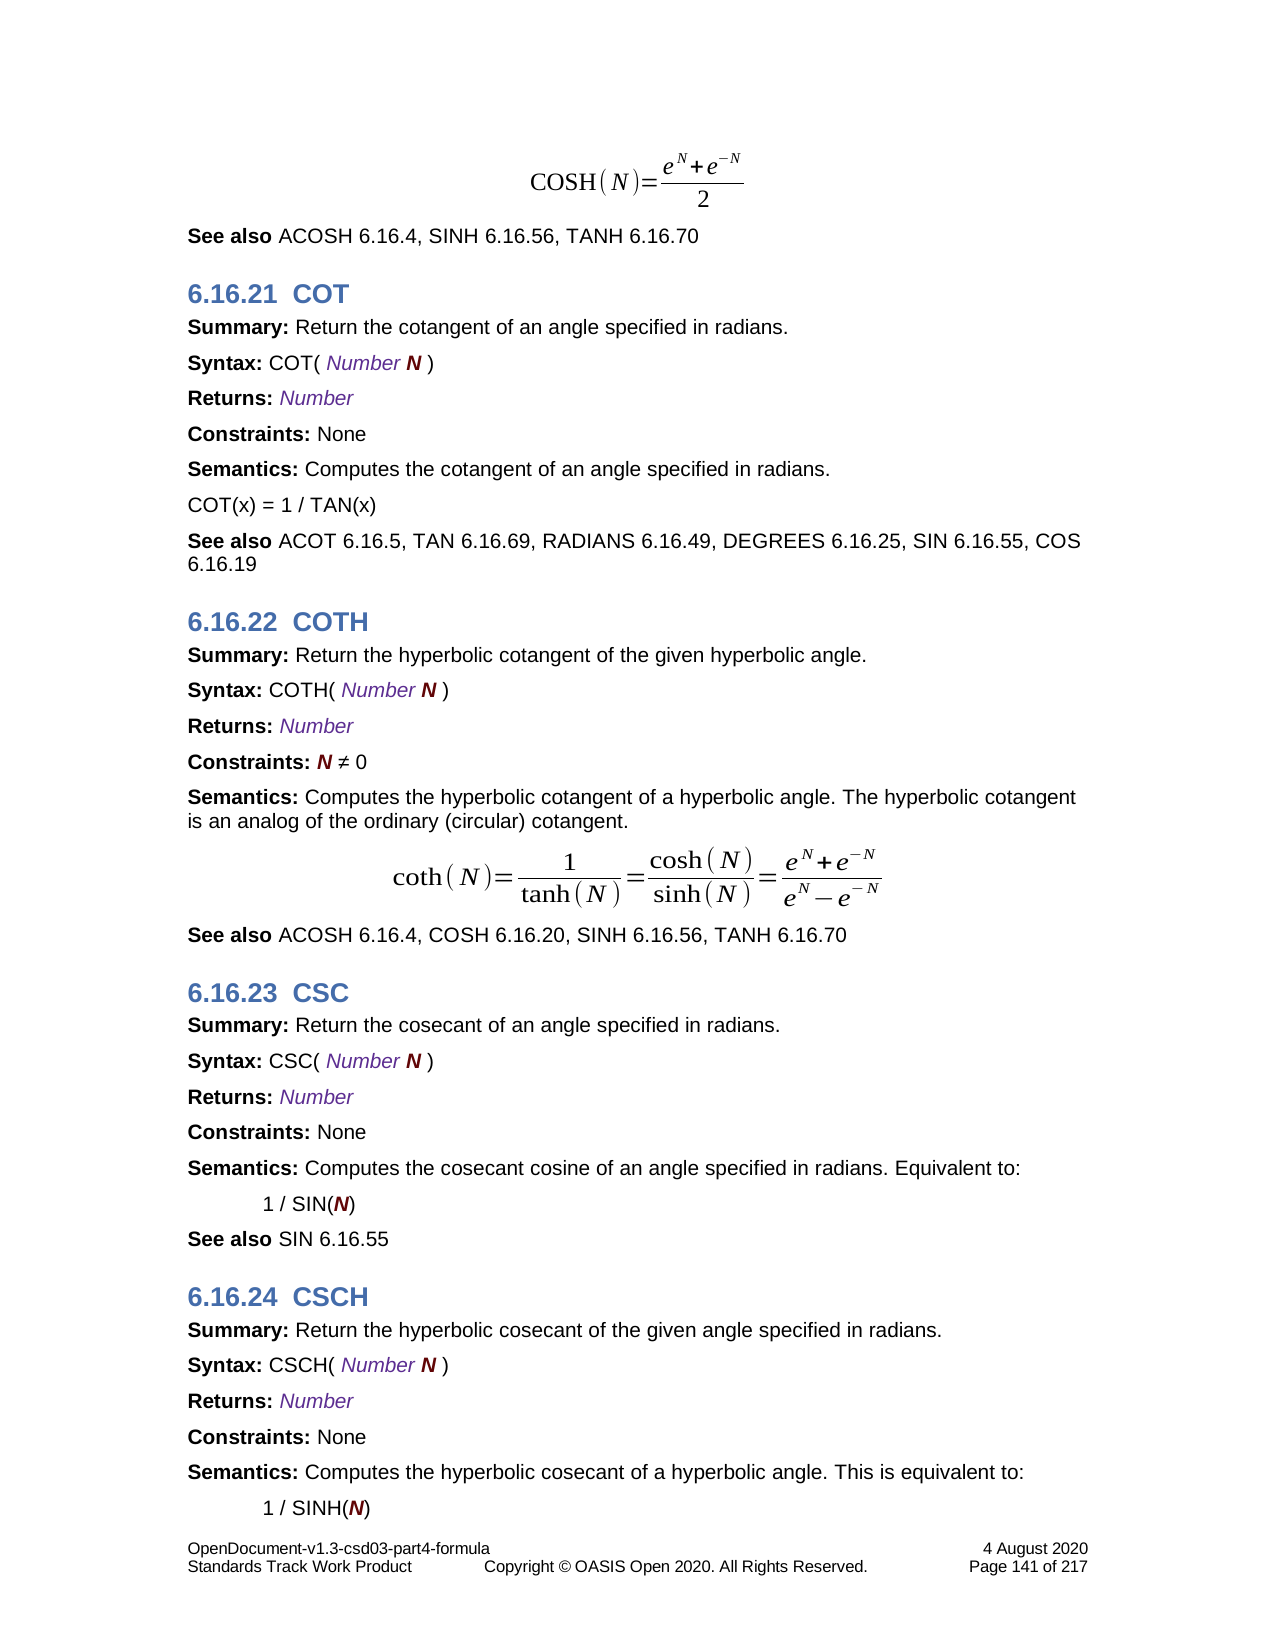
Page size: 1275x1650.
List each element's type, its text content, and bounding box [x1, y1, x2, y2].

text Returns: Number [187, 1389, 1088, 1413]
text See also ACOT 6.16.5, TAN 6.16.69, RADIANS 6.16.49, DEGREES 6.16.25, SIN 6.16.55, COS 6.16.19 [187, 529, 1088, 576]
text Semantics: Computes the hyperbolic cotangent of a hyperbolic angle. The hyperbolic cotangent is an analog of the ordinary (circular) cotangent. [187, 786, 1088, 833]
text 1 / SINH(N) [187, 1496, 1088, 1520]
text 1 / SIN(N) [187, 1192, 1088, 1216]
subtitle COT [187, 279, 1088, 309]
text See also ACOSH 6.16.4, COSH 6.16.20, SINH 6.16.56, TANH 6.16.70 [187, 923, 1088, 947]
text See also SIN 6.16.55 [187, 1228, 1088, 1251]
text Constraints: N ≠ 0 [187, 750, 1088, 774]
text Syntax: CSCH( Number N ) [187, 1354, 1088, 1377]
text Summary: Return the hyperbolic cotangent of the given hyperbolic angle. [187, 643, 1088, 667]
subtitle CSC [187, 978, 1088, 1008]
text Constraints: None [187, 422, 1088, 446]
text Constraints: None [187, 1425, 1088, 1449]
text Syntax: COTH( Number N ) [187, 679, 1088, 702]
text Syntax: CSC( Number N ) [187, 1049, 1088, 1073]
text Returns: Number [187, 387, 1088, 410]
text Constraints: None [187, 1121, 1088, 1144]
text Summary: Return the cosecant of an angle specified in radians. [187, 1014, 1088, 1037]
subtitle COTH [187, 607, 1088, 637]
text COT(x) = 1 / TAN(x) [187, 493, 1088, 517]
text Returns: Number [187, 714, 1088, 738]
text Semantics: Computes the cotangent of an angle specified in radians. [187, 458, 1088, 481]
text Semantics: Computes the hyperbolic cosecant of a hyperbolic angle. This is equivalent to: [187, 1461, 1088, 1484]
text See also ACOSH 6.16.4, SINH 6.16.56, TANH 6.16.70 [187, 225, 1088, 248]
text Summary: Return the hyperbolic cosecant of the given angle specified in radians. [187, 1318, 1088, 1342]
text Syntax: COT( Number N ) [187, 351, 1088, 374]
text Summary: Return the cotangent of an angle specified in radians. [187, 315, 1088, 339]
text Returns: Number [187, 1085, 1088, 1109]
text Semantics: Computes the cosecant cosine of an angle specified in radians. Equivalent to: [187, 1156, 1088, 1180]
subtitle CSCH [187, 1282, 1088, 1312]
